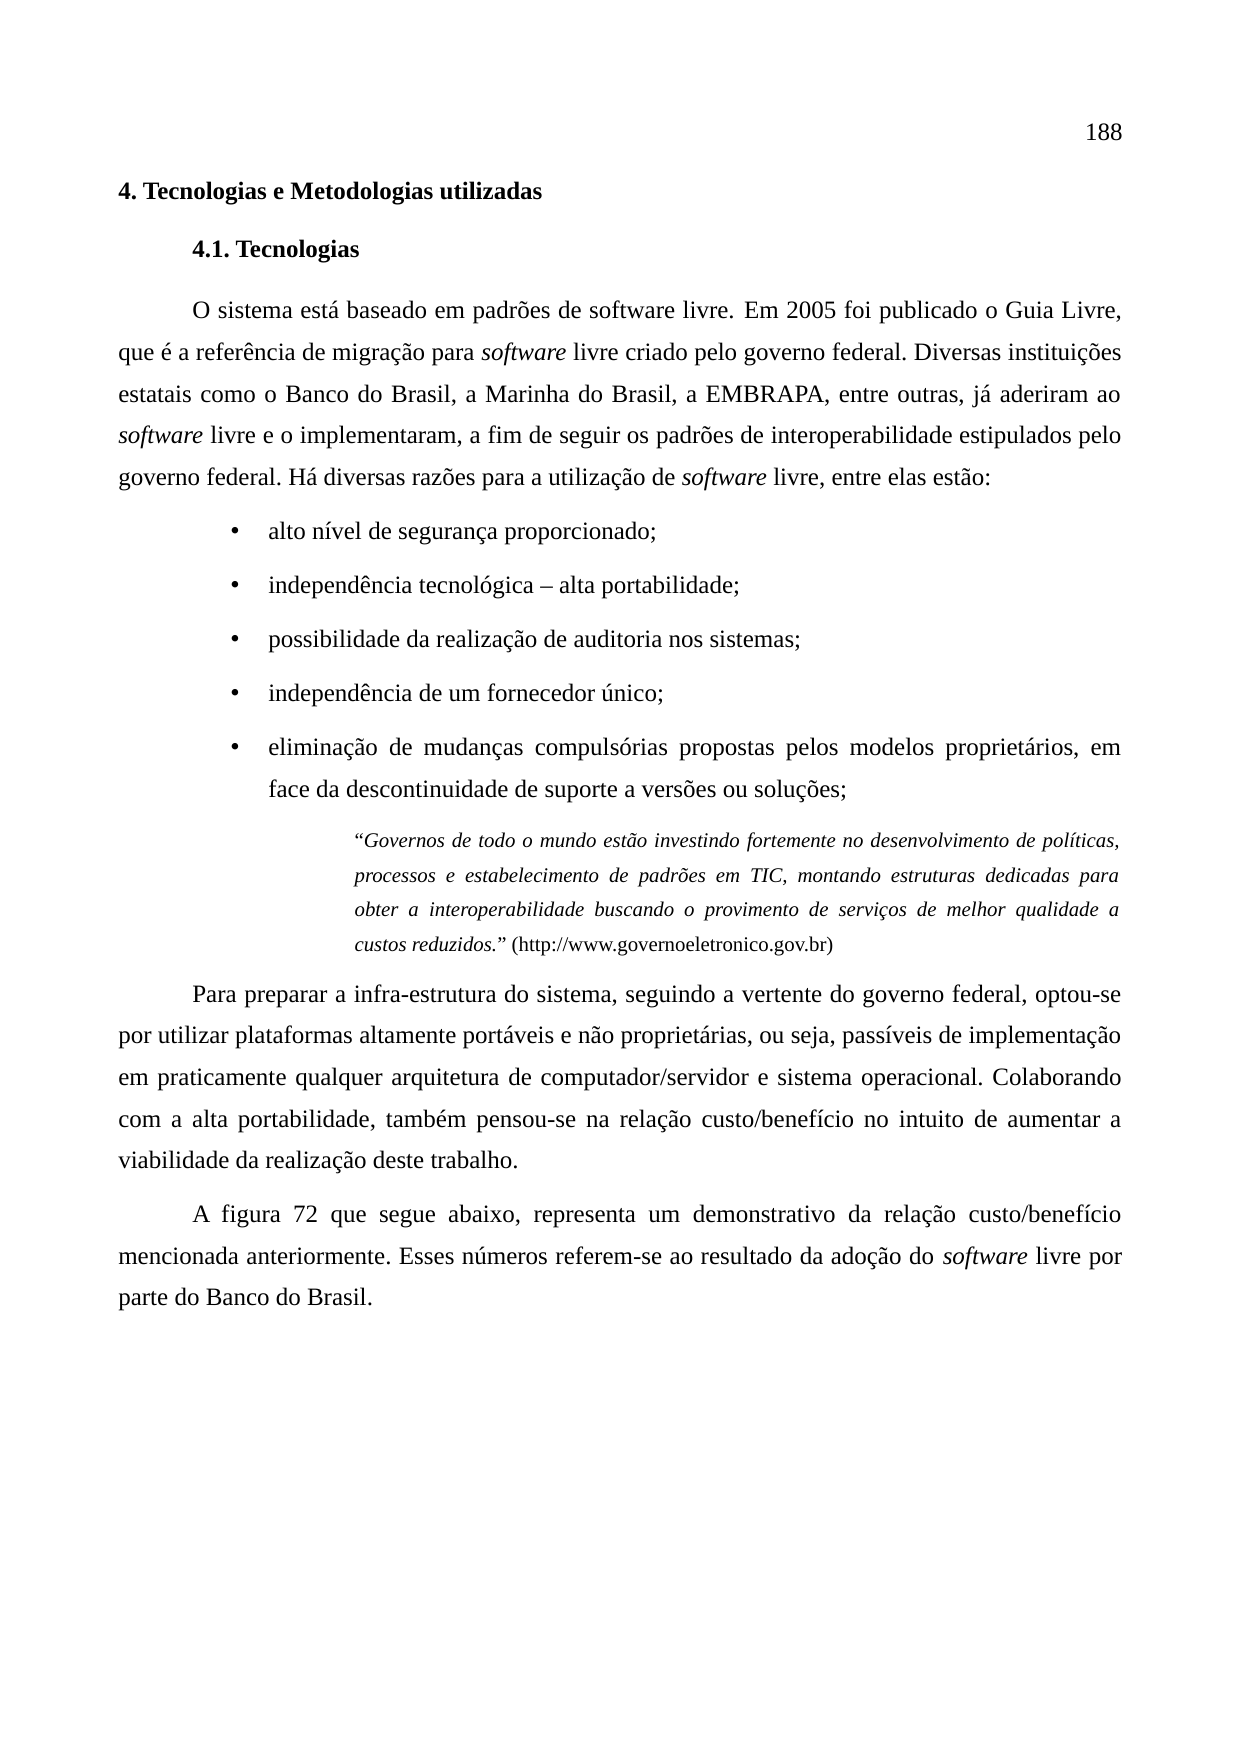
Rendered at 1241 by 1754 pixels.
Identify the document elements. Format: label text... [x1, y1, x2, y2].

list alto nível de segurança proporcionado; [231, 517, 1122, 545]
text A figura 72 que segue abaixo, representa um demonstrativo da relação custo/benefício mencionada anteriormente. Esses números referem-se ao resultado da adoção do software livre por parte do Banco do Brasil. [118, 1200, 1122, 1311]
list independência de um fornecedor único; [231, 679, 1122, 707]
list possibilidade da realização de auditoria nos sistemas; [231, 625, 1122, 653]
text “Governos de todo o mundo estão investindo fortemente no desenvolvimento de políticas, processos e estabelecimento de padrões em TIC, montando estruturas dedicadas para obter a interoperabilidade buscando o provimento de serviços de melhor qualidade a custos reduzidos.” (http://www.governoeletronico.gov.br) [354, 829, 1122, 956]
list independência tecnológica – alta portabilidade; [231, 571, 1122, 599]
list eliminação de mudanças compulsórias propostas pelos modelos proprietários, em face da descontinuidade de suporte a versões ou soluções; [231, 733, 1122, 802]
text 4.1. Tecnologias [118, 231, 1122, 263]
text O sistema está baseado em padrões de software livre. Em 2005 foi publicado o Guia Livre, que é a referência de migração para software livre criado pelo governo federal. Diversas instituições estatais como o Banco do Brasil, a Marinha do Brasil, a EMBRAPA, entre outras, já aderiram ao software livre e o implementaram, a fim de seguir os padrões de interoperabilidade estipulados pelo governo federal. Há diversas razões para a utilização de software livre, entre elas estão: [118, 292, 1122, 491]
text 4. Tecnologias e Metodologias utilizadas [118, 177, 1122, 205]
text Para preparar a infra-estrutura do sistema, seguindo a vertente do governo federal, optou-se por utilizar plataformas altamente portáveis e não proprietárias, ou seja, passíveis de implementação em praticamente qualquer arquitetura de computador/servidor e sistema operacional. Colaborando com a alta portabilidade, também pensou-se na relação custo/benefício no intuito de aumentar a viabilidade da realização deste trabalho. [118, 980, 1122, 1174]
